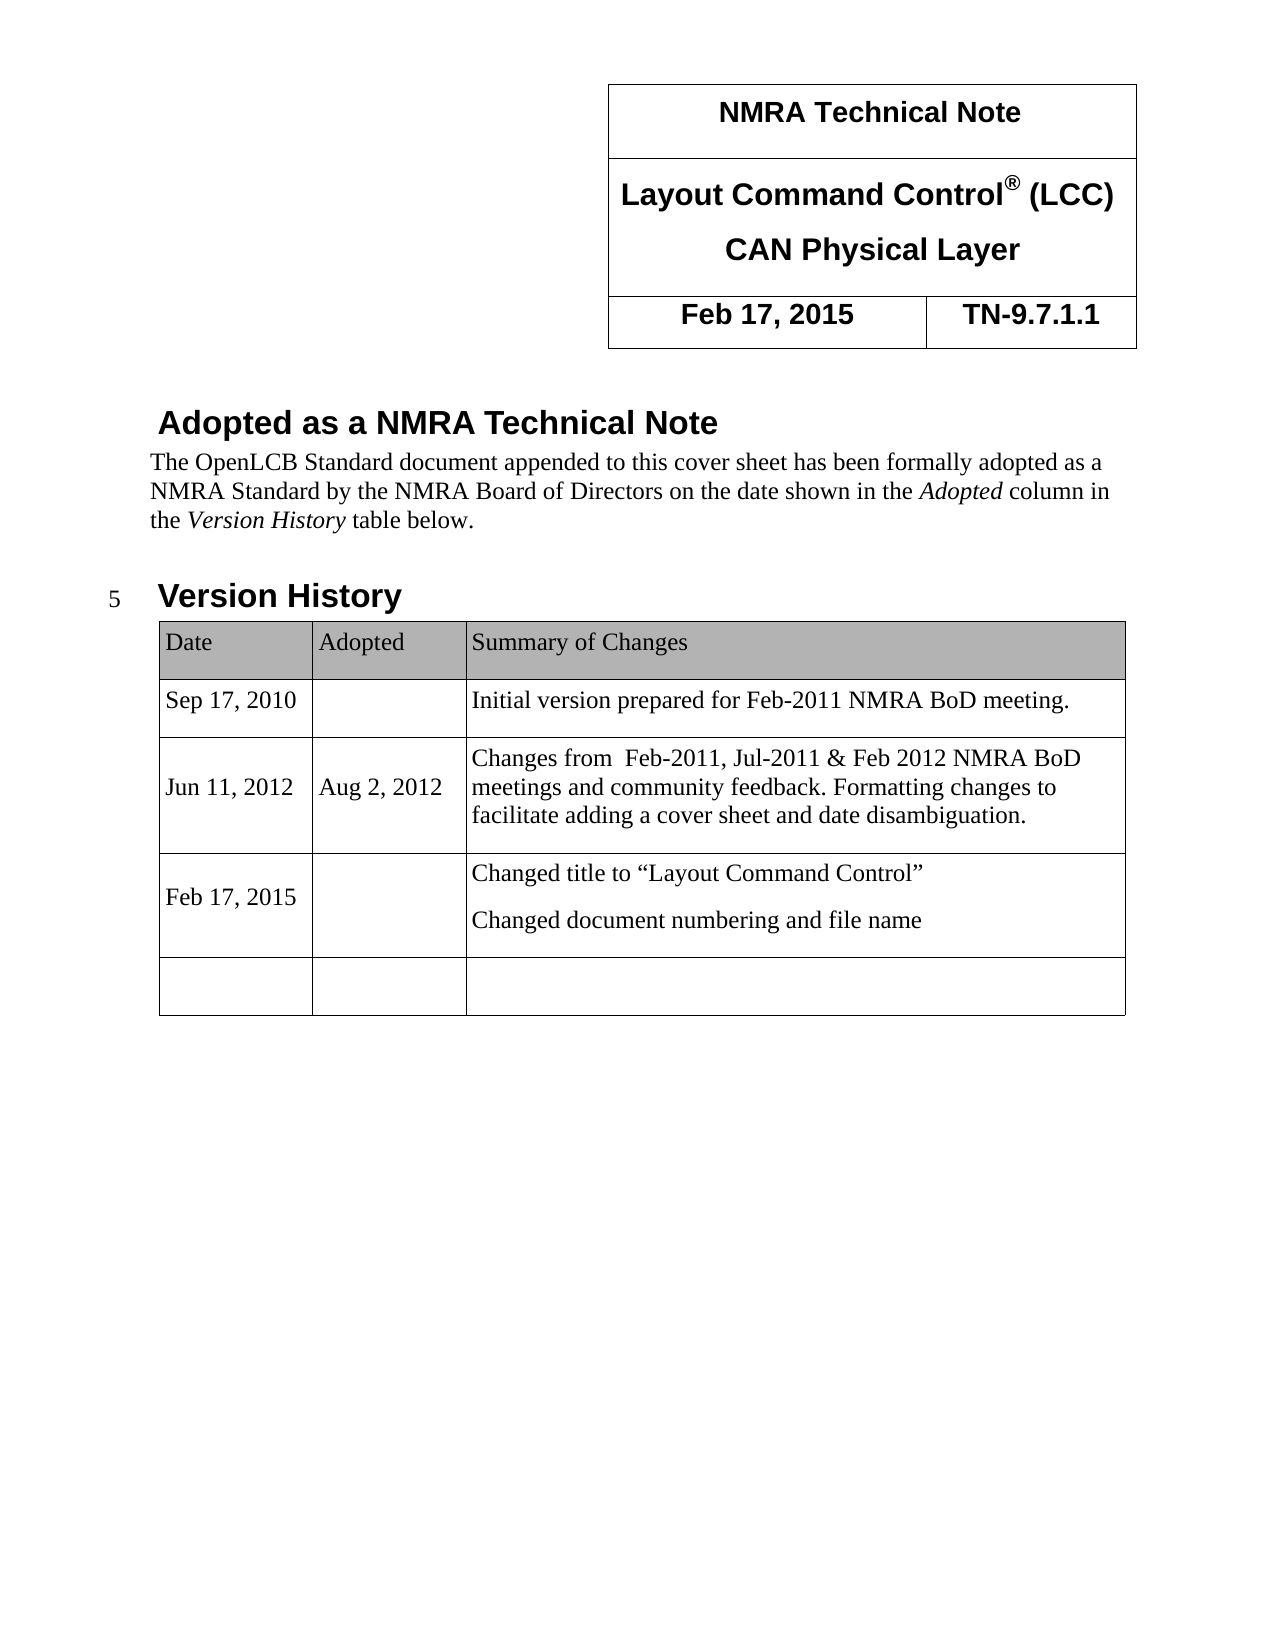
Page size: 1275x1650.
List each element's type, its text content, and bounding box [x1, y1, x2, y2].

table_cell [313, 854, 466, 957]
table_cell Changed title to “Layout Command Control” Changed document numbering and file name [467, 854, 1125, 957]
table_header Adopted [313, 622, 466, 679]
table_cell [313, 680, 466, 737]
table_cell [467, 958, 1125, 1015]
table_cell Changes from Feb-2011, Jul-2011 & Feb 2012 NMRA BoD meetings and community feedback. Formatting changes to facilitate adding a cover sheet and date disambiguation. [467, 738, 1125, 853]
table_cell [313, 958, 466, 1015]
text The OpenLCB Standard document appended to this cover sheet has been formally adopted as a NMRA Standard by the NMRA Board of Directors on the date shown in the Adopted column in the Version History table below. [150, 447, 1125, 534]
subtitle Adopted as a NMRA Technical Note [112, 403, 1125, 441]
table_header Date [160, 622, 312, 679]
table_cell Jun 11, 2012 [160, 738, 312, 853]
table_cell Sep 17, 2010 [160, 680, 312, 737]
subtitle Version History [112, 576, 1125, 615]
table_cell [160, 958, 312, 1015]
table_cell Aug 2, 2012 [313, 738, 466, 853]
table_cell Initial version prepared for Feb-2011 NMRA BoD meeting. [467, 680, 1125, 737]
table_cell Feb 17, 2015 [160, 854, 312, 957]
table_header Summary of Changes [467, 622, 1125, 679]
